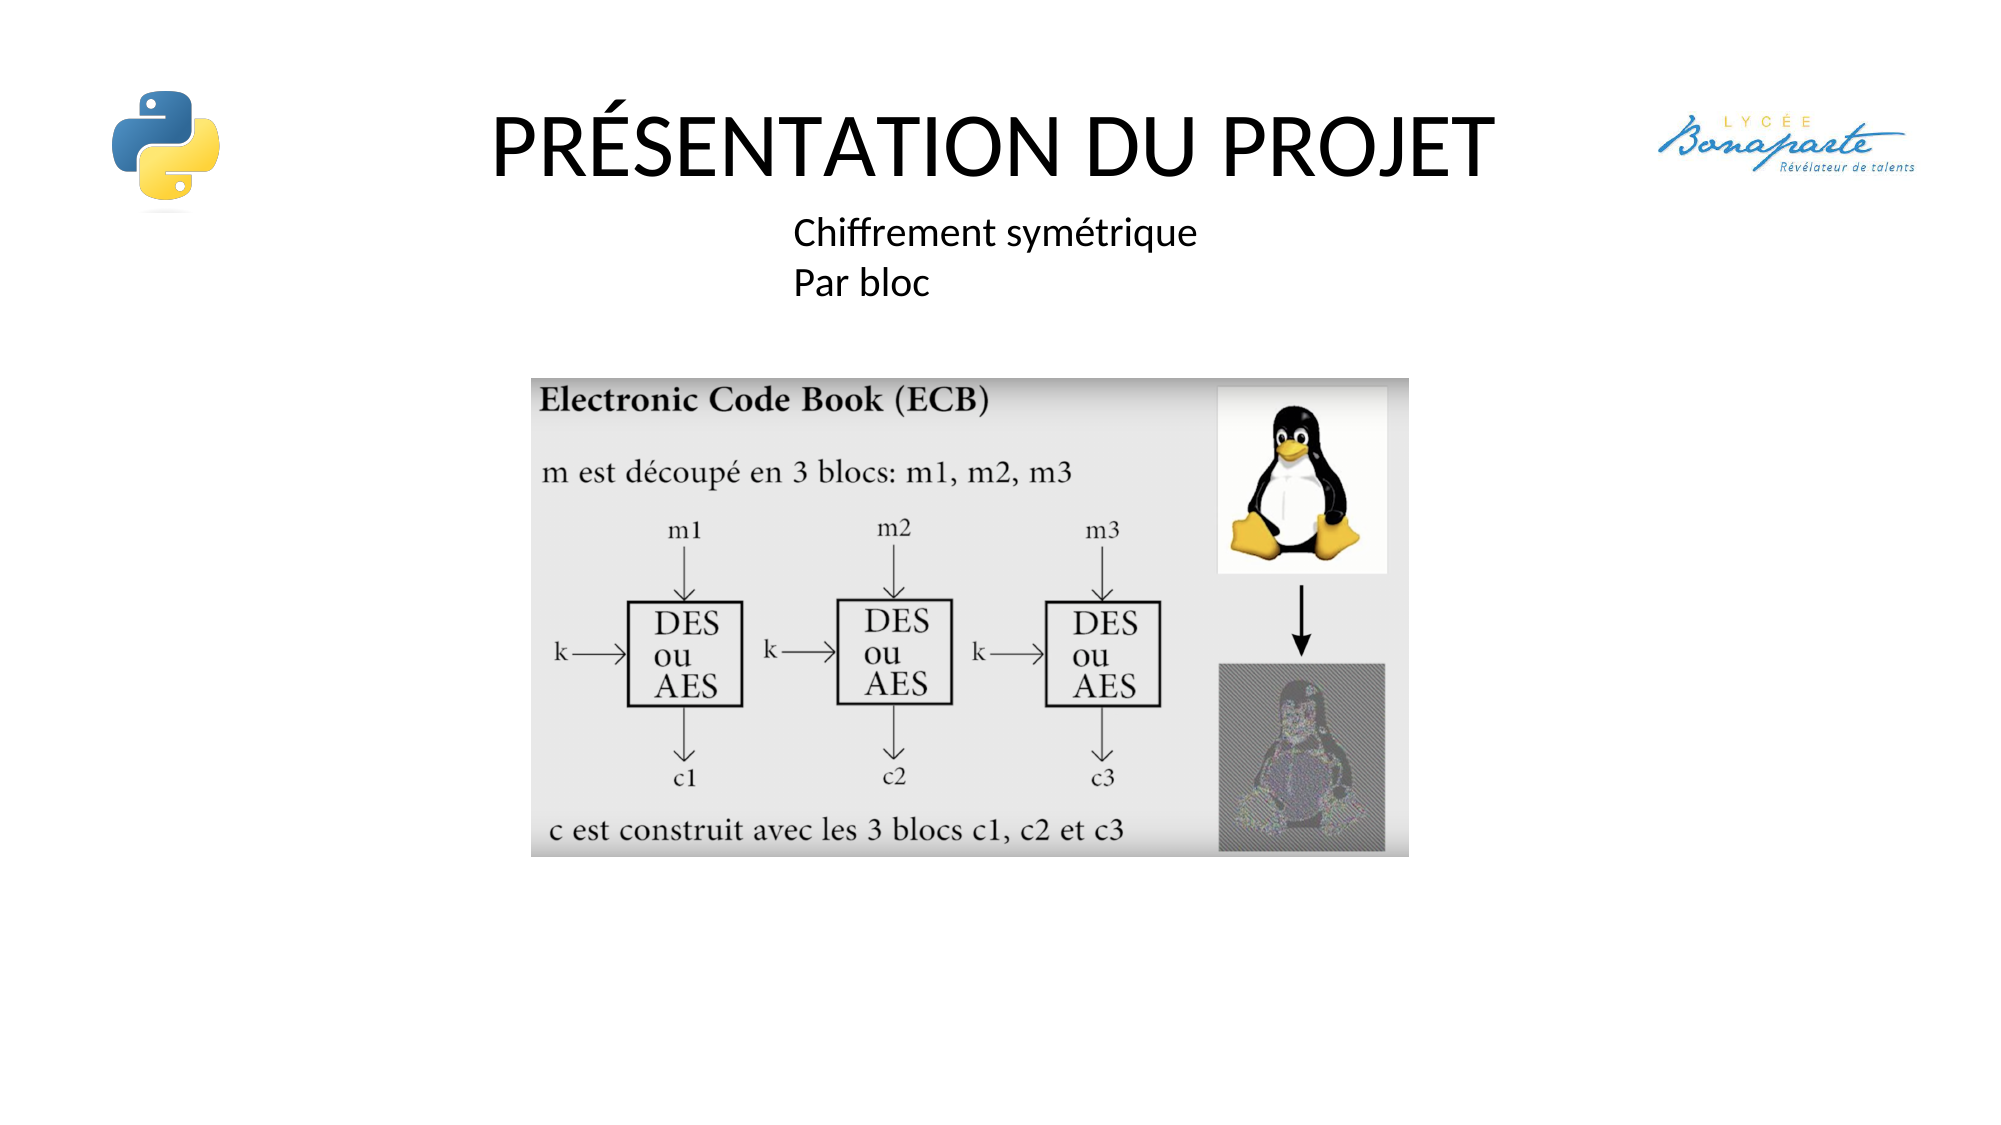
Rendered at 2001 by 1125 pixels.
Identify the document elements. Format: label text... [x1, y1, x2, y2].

text_box Chiffrement symétrique Par bloc [779, 198, 1221, 325]
text_box PRÉSENTATION DU PROJET [476, 77, 1524, 204]
picture [112, 91, 223, 213]
picture [1648, 111, 1921, 181]
picture [531, 378, 1409, 857]
